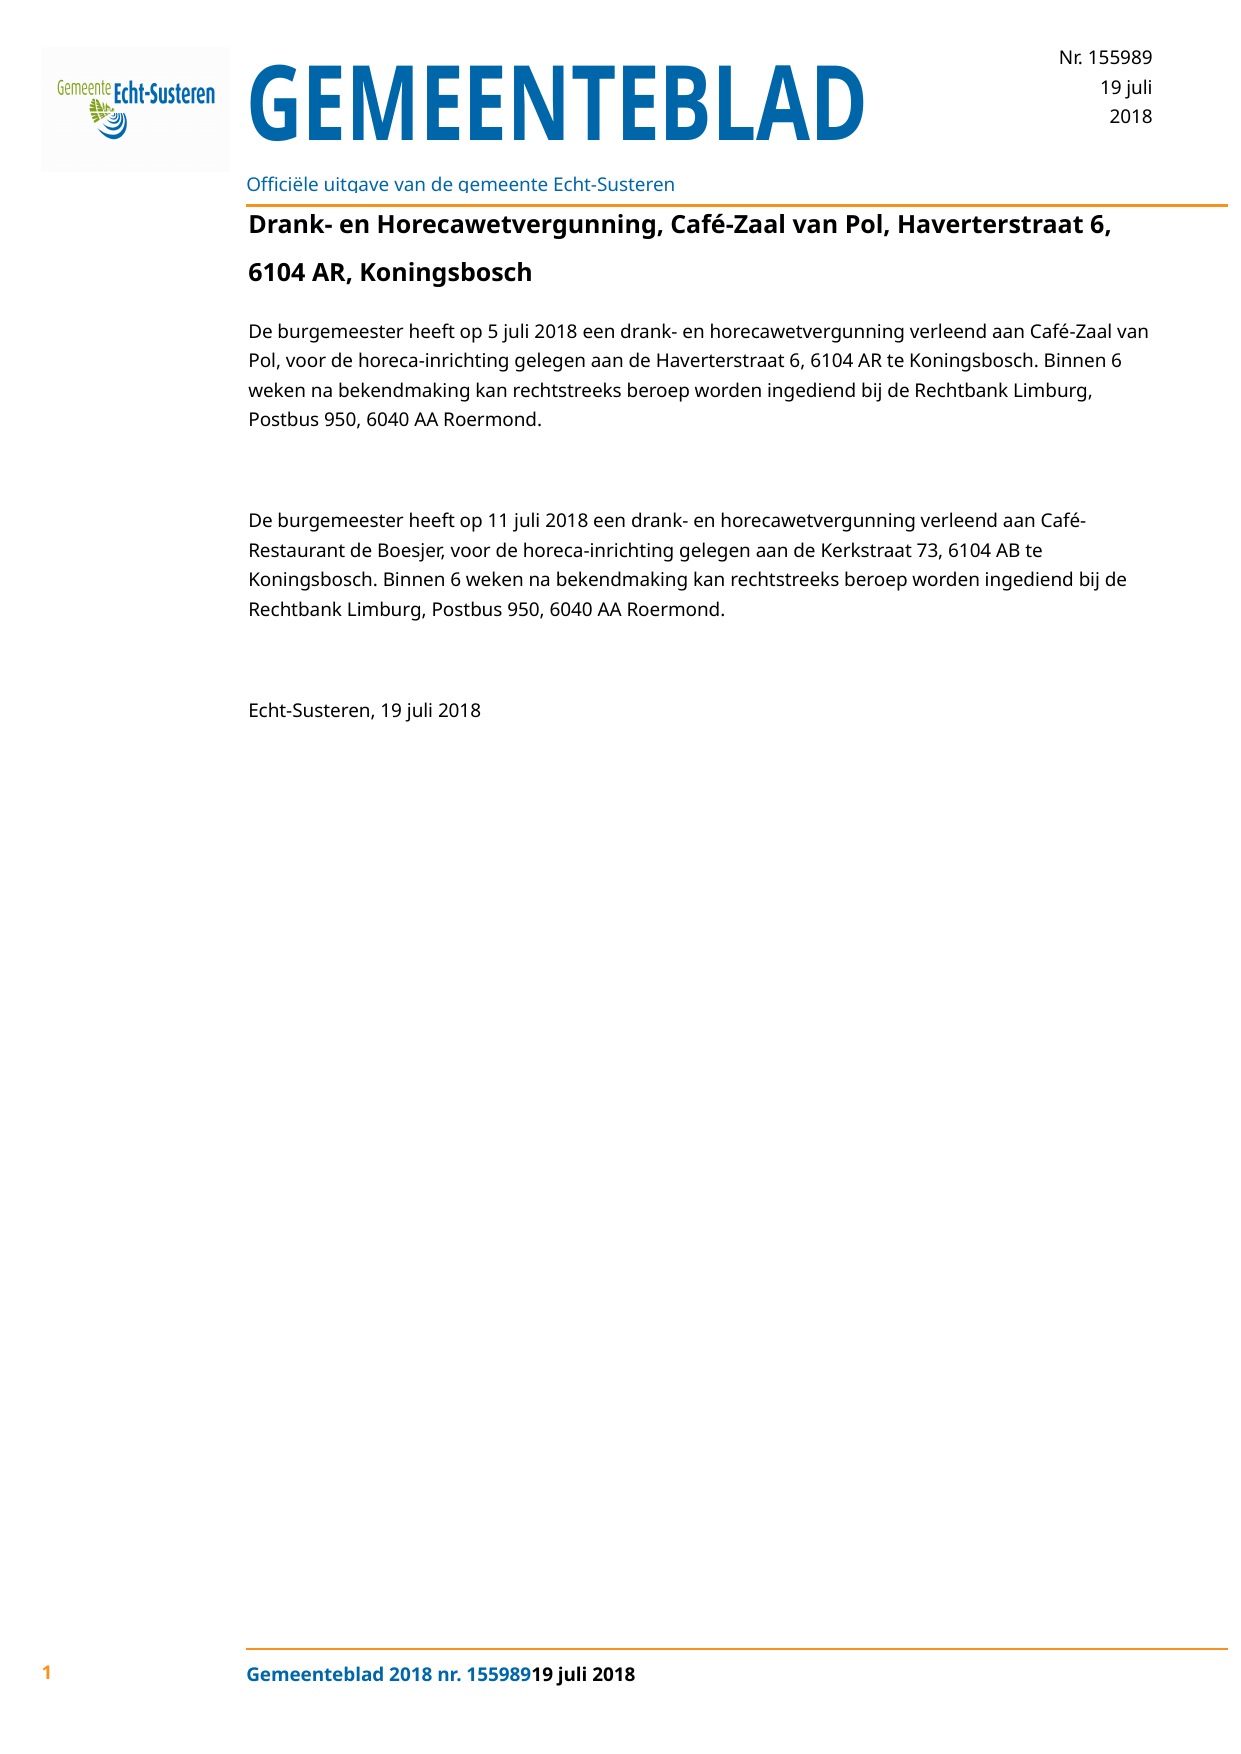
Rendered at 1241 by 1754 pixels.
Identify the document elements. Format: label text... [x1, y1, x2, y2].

picture [41, 47, 231, 172]
text Drank- en Horecawetvergunning, Café-Zaal van Pol, Haverterstraat 6, 6104 AR, Koningsbosch [248, 207, 1152, 288]
text De burgemeester heeft op 5 juli 2018 een drank- en horecawetvergunning verleend aan Café-Zaal van Pol, voor de horeca-inrichting gelegen aan de Haverterstraat 6, 6104 AR te Koningsbosch. Binnen 6 weken na bekendmaking kan rechtstreeks beroep worden ingediend bij de Rechtbank Limburg, Postbus 950, 6040 AA Roermond. [248, 318, 1152, 432]
text Echt-Susteren, 19 juli 2018 [248, 697, 1152, 723]
text De burgemeester heeft op 11 juli 2018 een drank- en horecawetvergunning verleend aan Café-Restaurant de Boesjer, voor de horeca-inrichting gelegen aan de Kerkstraat 73, 6104 AB te Koningsbosch. Binnen 6 weken na bekendmaking kan rechtstreeks beroep worden ingediend bij de Rechtbank Limburg, Postbus 950, 6040 AA Roermond. [248, 507, 1152, 622]
